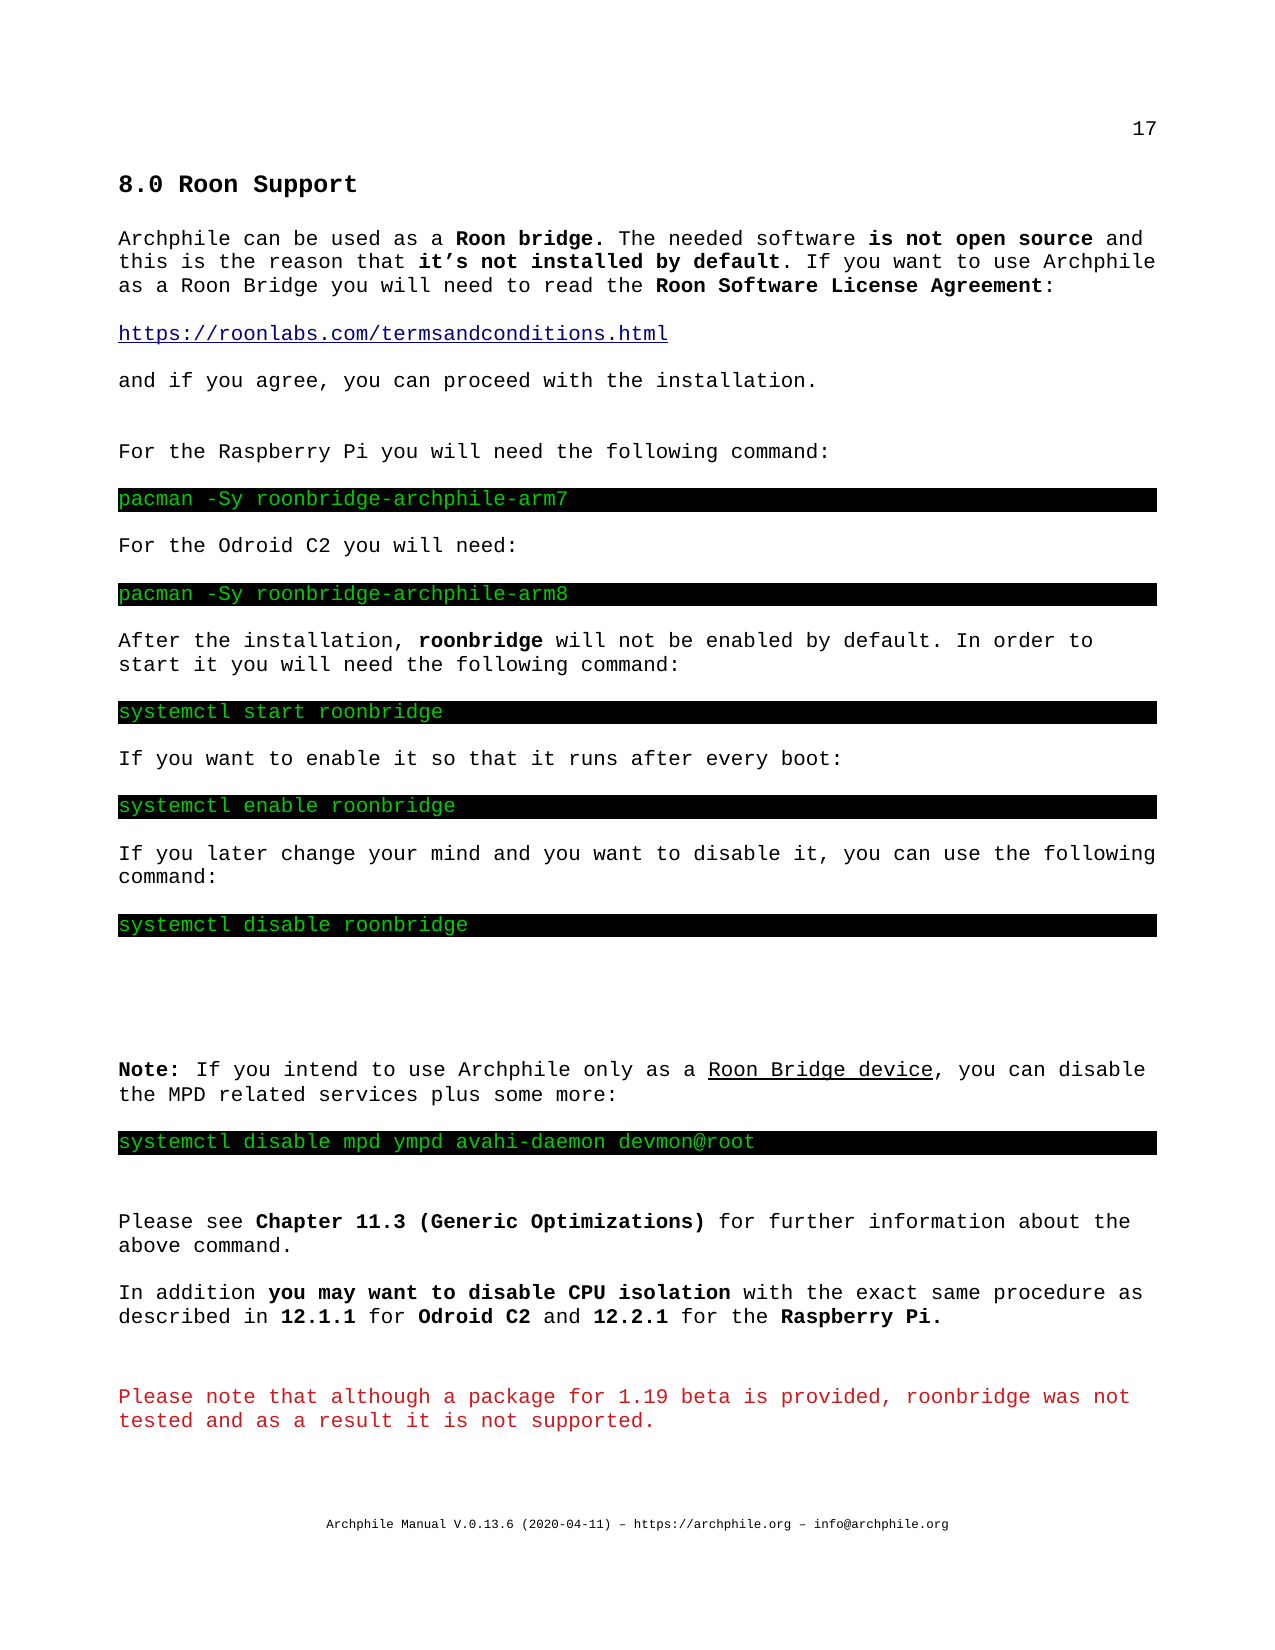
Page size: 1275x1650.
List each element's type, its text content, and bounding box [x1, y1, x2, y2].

text pacman -Sy roonbridge-archphile-arm8 [118, 583, 1157, 606]
text After the installation, roonbridge will not be enabled by default. In order to start it you will need the following command: [118, 630, 1157, 677]
text If you later change your mind and you want to disable it, you can use the following command: [118, 843, 1157, 890]
text Archphile can be used as a Roon bridge. The needed software is not open source and this is the reason that it’s not installed by default. If you want to use Archphile as a Roon Bridge you will need to read the Roon Software License Agreement: [118, 228, 1157, 299]
text pacman -Sy roonbridge-archphile-arm7 [118, 488, 1157, 512]
text systemctl disable roonbridge [118, 914, 1157, 937]
text systemctl disable mpd ympd avahi-daemon devmon@root [118, 1131, 1157, 1155]
text systemctl start roonbridge [118, 701, 1157, 724]
text 8.0 Roon Support [118, 171, 1157, 199]
text For the Raspberry Pi you will need the following command: [118, 441, 1157, 464]
text systemctl enable roonbridge [118, 795, 1157, 819]
text Please note that although a package for 1.19 beta is provided, roonbridge was not tested and as a result it is not supported. [118, 1386, 1157, 1434]
text https://roonlabs.com/termsandconditions.html [118, 322, 1157, 346]
text and if you agree, you can proceed with the installation. [118, 370, 1157, 393]
text For the Odroid C2 you will need: [118, 535, 1157, 559]
text If you want to enable it so that it runs after every boot: [118, 748, 1157, 772]
text Note: If you intend to use Archphile only as a Roon Bridge device, you can disable the MPD related services plus some more: [118, 1056, 1157, 1107]
text In addition you may want to disable CPU isolation with the exact same procedure as described in 12.1.1 for Odroid C2 and 12.2.1 for the Raspberry Pi. [118, 1282, 1157, 1330]
text Please see Chapter 11.3 (Generic Optimizations) for further information about the above command. [118, 1211, 1157, 1259]
